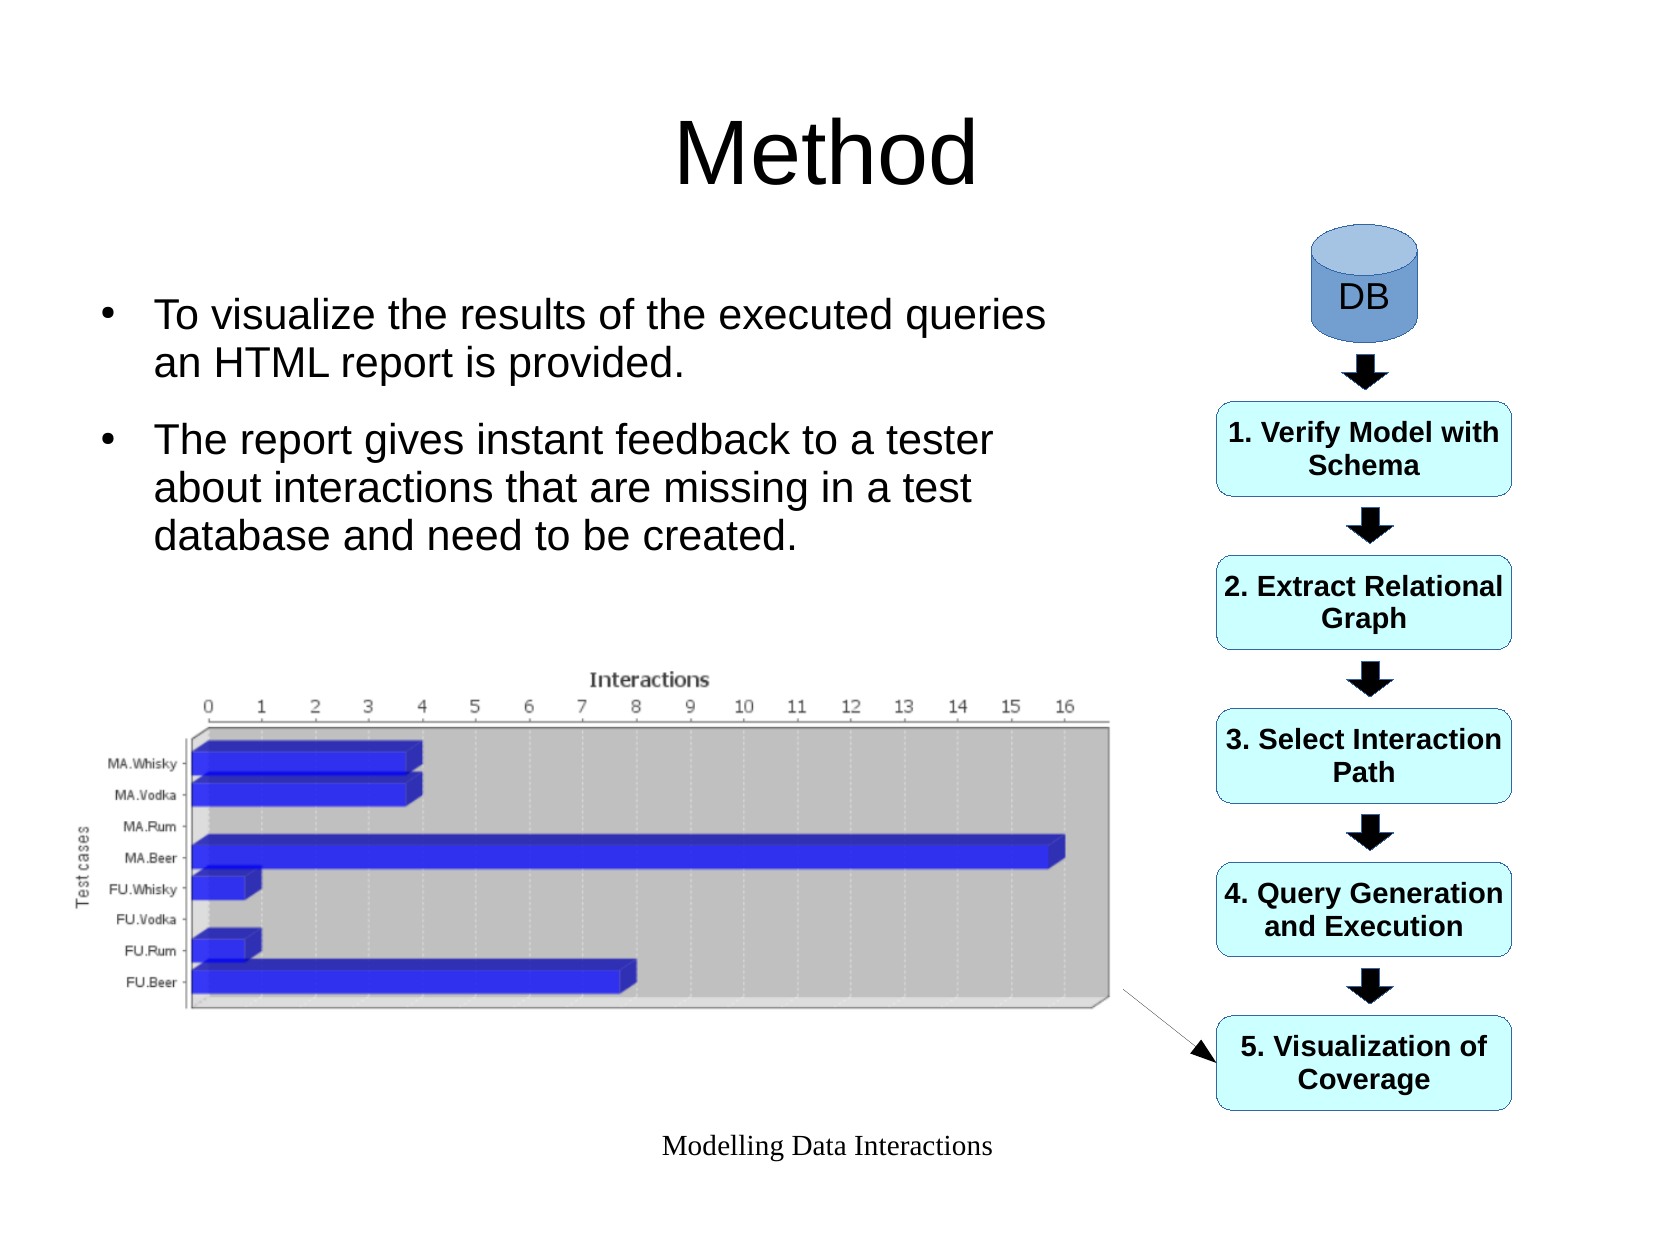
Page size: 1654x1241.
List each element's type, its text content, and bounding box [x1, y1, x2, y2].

list To visualize the results of the executed queries an HTML report is provided. The report gives instant feedback to a tester about interactions that are missing in a test database and need to be created. [82, 290, 1087, 661]
picture [59, 661, 1123, 1024]
text_box 5. Visualization of Coverage [1216, 1015, 1512, 1111]
text_box 4. Query Generation and Execution [1216, 862, 1512, 957]
text_box [1341, 354, 1389, 390]
title Method [82, 49, 1571, 257]
text_box [1346, 814, 1394, 851]
text_box 2. Extract Relational Graph [1216, 555, 1512, 650]
text_box [1346, 507, 1394, 544]
text_box [1346, 968, 1394, 1004]
text_box DB [1311, 252, 1418, 343]
text_box 3. Select Interaction Path [1216, 708, 1512, 804]
text_box [1346, 661, 1394, 697]
text_box 1. Verify Model with Schema [1216, 401, 1512, 497]
